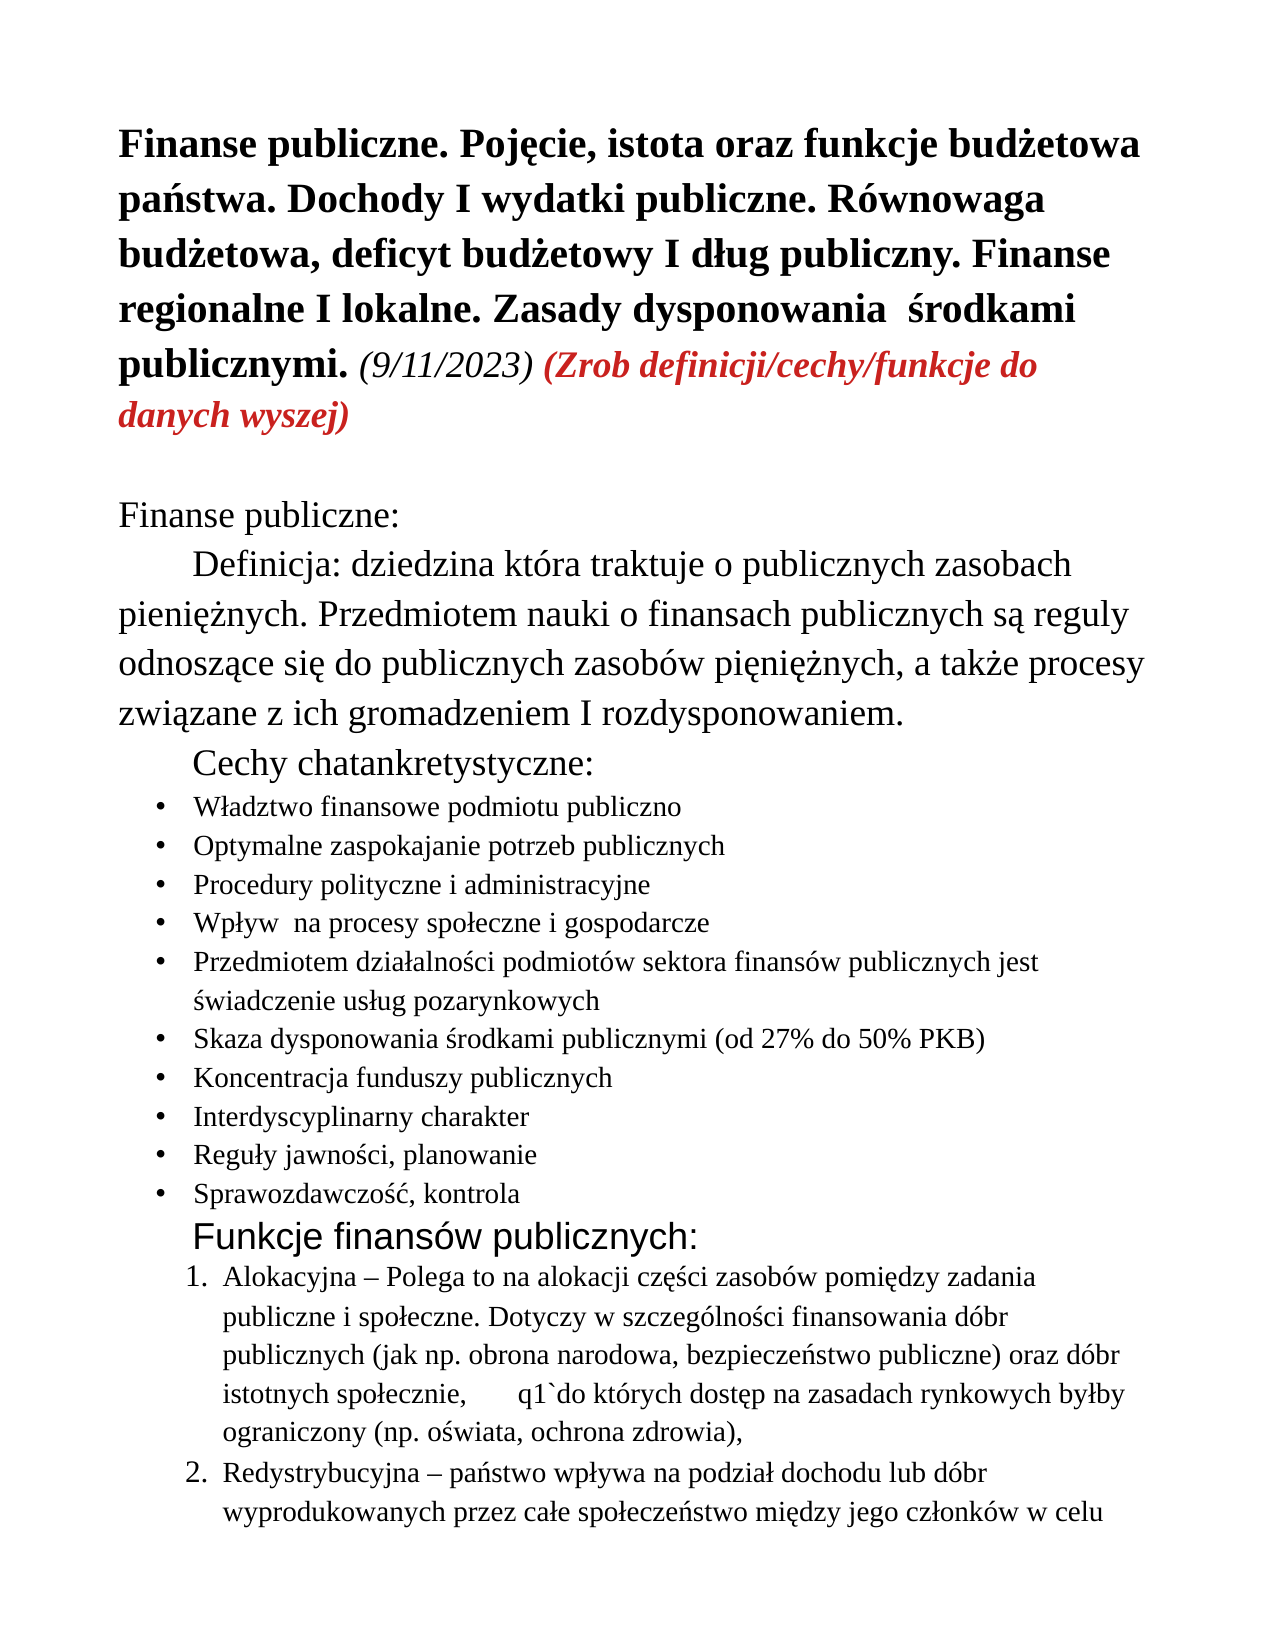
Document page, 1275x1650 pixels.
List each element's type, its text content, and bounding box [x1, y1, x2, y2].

list Sprawozdawczość, kontrola [156, 1176, 1157, 1209]
list Redystrybucyjna – państwo wpływa na podział dochodu lub dóbr wyprodukowanych przez całe społeczeństwo między jego członków w celu [185, 1453, 1157, 1527]
list Procedury polityczne i administracyjne [156, 867, 1157, 901]
list Interdyscyplinarny charakter [156, 1099, 1157, 1132]
list Wpływ na procesy społeczne i gospodarcze [156, 906, 1157, 939]
list Reguły jawności, planowanie [156, 1137, 1157, 1171]
list Skaza dysponowania środkami publicznymi (od 27% do 50% PKB) [156, 1021, 1157, 1055]
list Optymalne zaspokajanie potrzeb publicznych [156, 828, 1157, 862]
list Alokacyjna – Polega to na alokacji części zasobów pomiędzy zadania publiczne i społeczne. Dotyczy w szczególności finansowania dóbr publicznych (jak np. obrona narodowa, bezpieczeństwo publiczne) oraz dóbr istotnych społecznie, q1`do których dostęp na zasadach rynkowych byłby ograniczony (np. oświata, ochrona zdrowia), [185, 1258, 1157, 1448]
text Finanse publiczne. Pojęcie, istota oraz funkcje budżetowa państwa. Dochody I wydatki publiczne. Równowaga budżetowa, deficyt budżetowy I dług publiczny. Finanse regionalne I lokalne. Zasady dysponowania środkami publicznymi. (9/11/2023) (Zrob definicji/cechy/funkcje do danych wyszej) [118, 118, 1157, 436]
list Koncentracja funduszy publicznych [156, 1060, 1157, 1094]
text Definicja: dziedzina która traktuje o publicznych zasobach pieniężnych. Przedmiotem nauki o finansach publicznych są reguly odnoszące się do publicznych zasobów pięniężnych, a także procesy związane z ich gromadzeniem I rozdysponowaniem. [118, 542, 1157, 733]
list Przedmiotem działalności podmiotów sektora finansów publicznych jest świadczenie usług pozarynkowych [156, 944, 1157, 1016]
text Finanse publiczne: [118, 492, 1157, 535]
list Władztwo finansowe podmiotu publiczno [156, 789, 1157, 823]
text Cechy chatankretystyczne: [118, 740, 1157, 783]
subtitle Funkcje finansów publicznych: [118, 1214, 1157, 1258]
